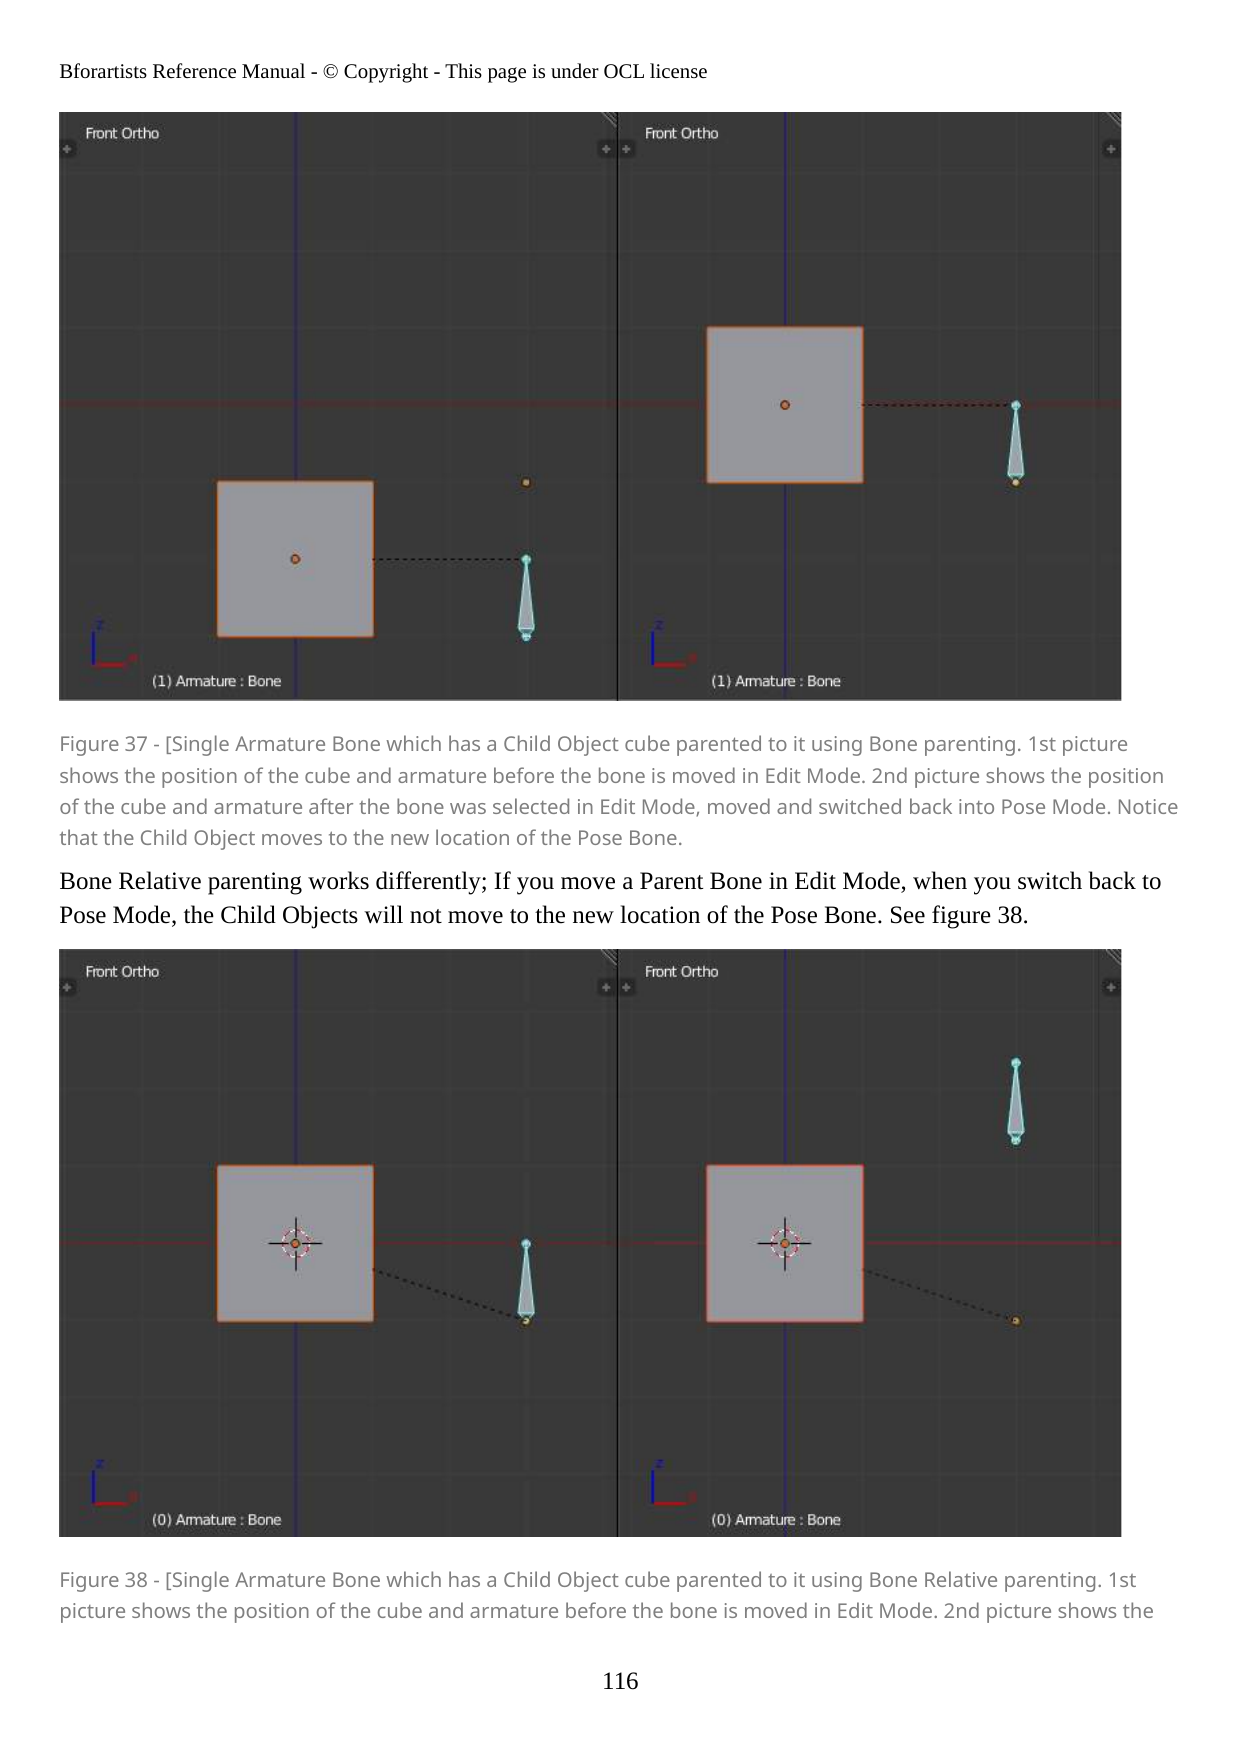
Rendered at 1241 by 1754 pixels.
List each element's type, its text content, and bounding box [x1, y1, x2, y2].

text Figure 37 - [Single Armature Bone which has a Child Object cube parented to it using Bone parenting. 1st picture shows the position of the cube and armature before the bone is moved in Edit Mode. 2nd picture shows the position of the cube and armature after the bone was selected in Edit Mode, moved and switched back into Pose Mode. Notice that the Child Object moves to the new location of the Pose Bone. [59, 727, 1181, 852]
picture [59, 949, 1122, 1537]
picture [59, 112, 1122, 701]
text Figure 38 - [Single Armature Bone which has a Child Object cube parented to it using Bone Relative parenting. 1st picture shows the position of the cube and armature before the bone is moved in Edit Mode. 2nd picture shows the [59, 1562, 1181, 1625]
text Bone Relative parenting works differently; If you move a Parent Bone in Edit Mode, when you switch back to Pose Mode, the Child Objects will not move to the new location of the Pose Bone. See figure 38. [59, 866, 1181, 929]
